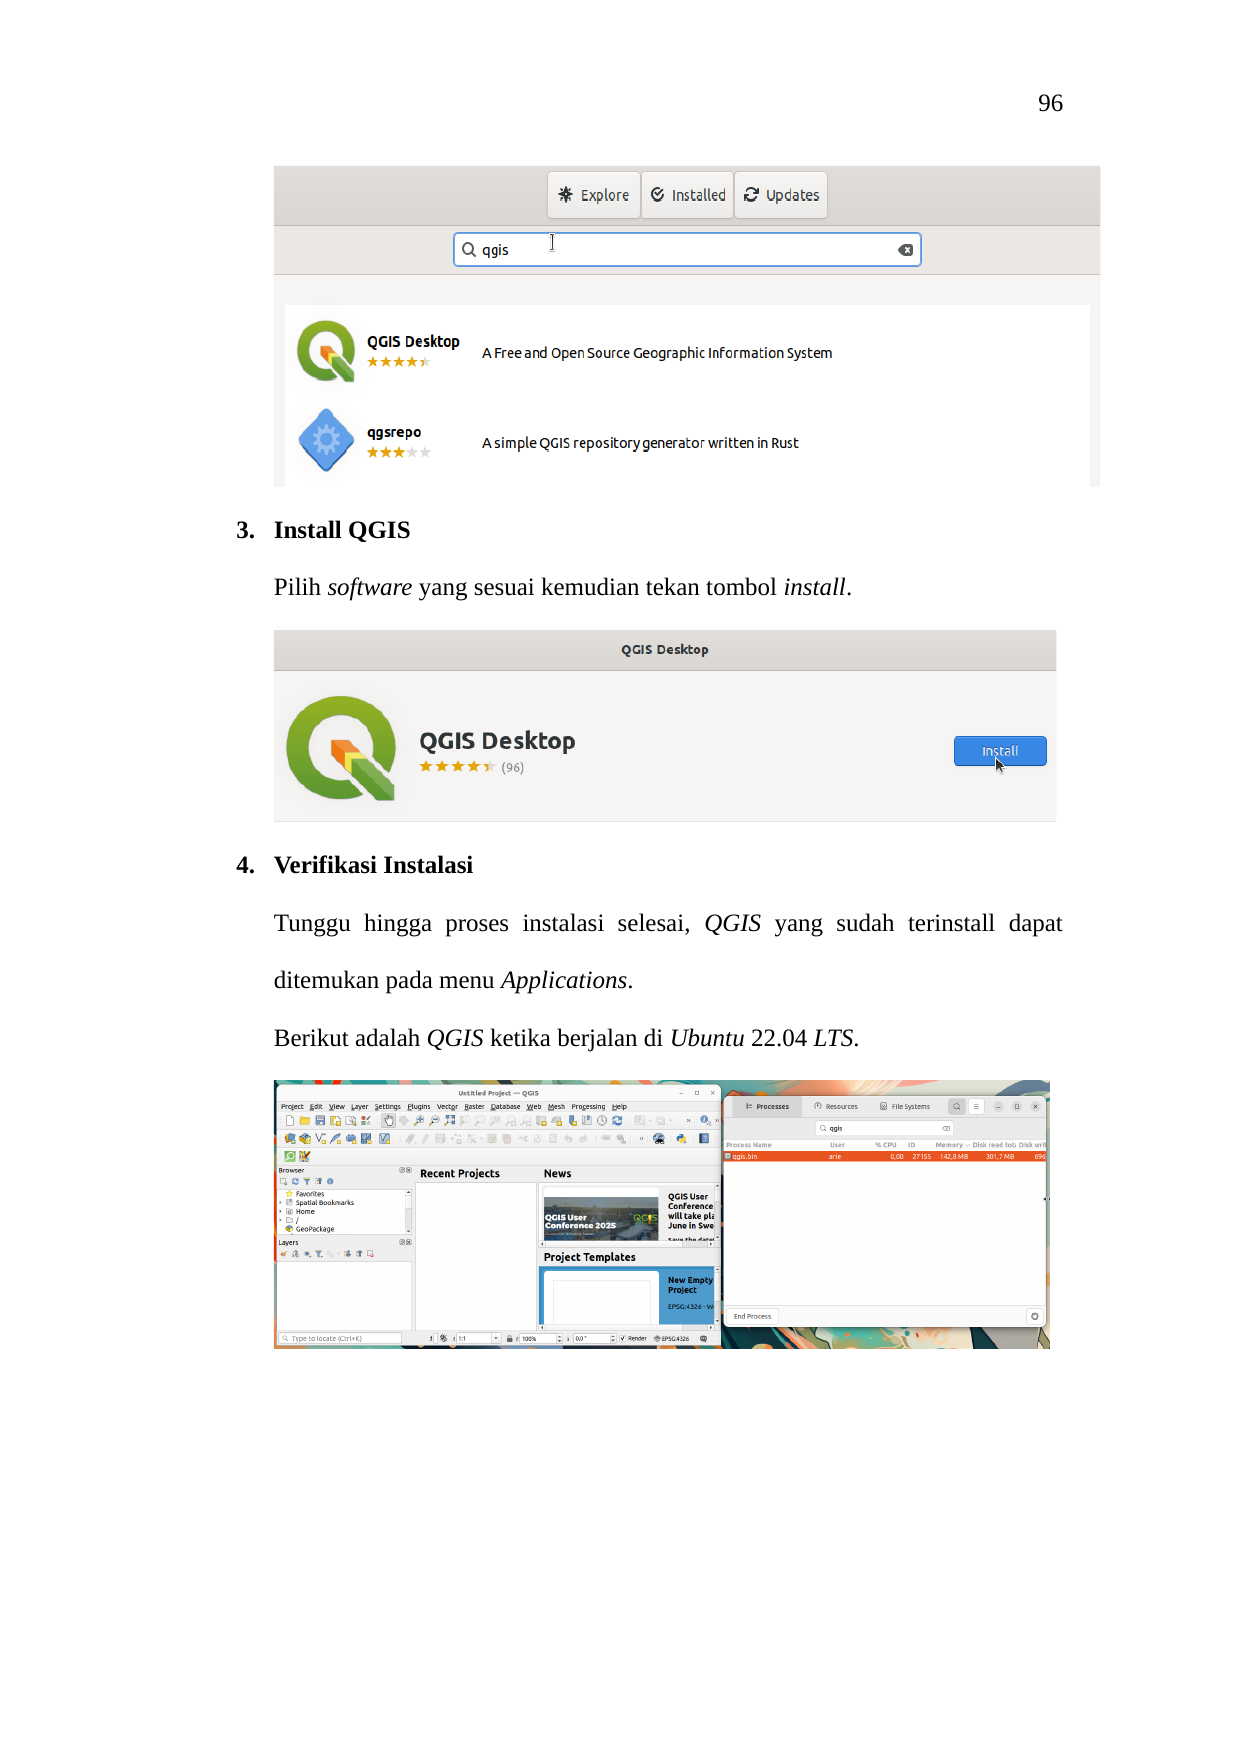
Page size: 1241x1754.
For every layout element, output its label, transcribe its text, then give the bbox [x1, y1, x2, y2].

list Berikut adalah QGIS ketika berjalan di Ubuntu 22.04 LTS. [236, 1023, 1063, 1052]
list Tunggu hingga proses instalasi selesai, QGIS yang sudah terinstall dapat ditemukan pada menu Applications. [236, 908, 1063, 994]
picture [273, 1080, 1050, 1349]
list Pilih software yang sesuai kemudian tekan tombol install. [236, 572, 1063, 601]
list Verifikasi Instalasi [236, 850, 1063, 879]
picture [273, 630, 1057, 822]
list Install QGIS [236, 515, 1063, 544]
picture [273, 165, 1101, 487]
